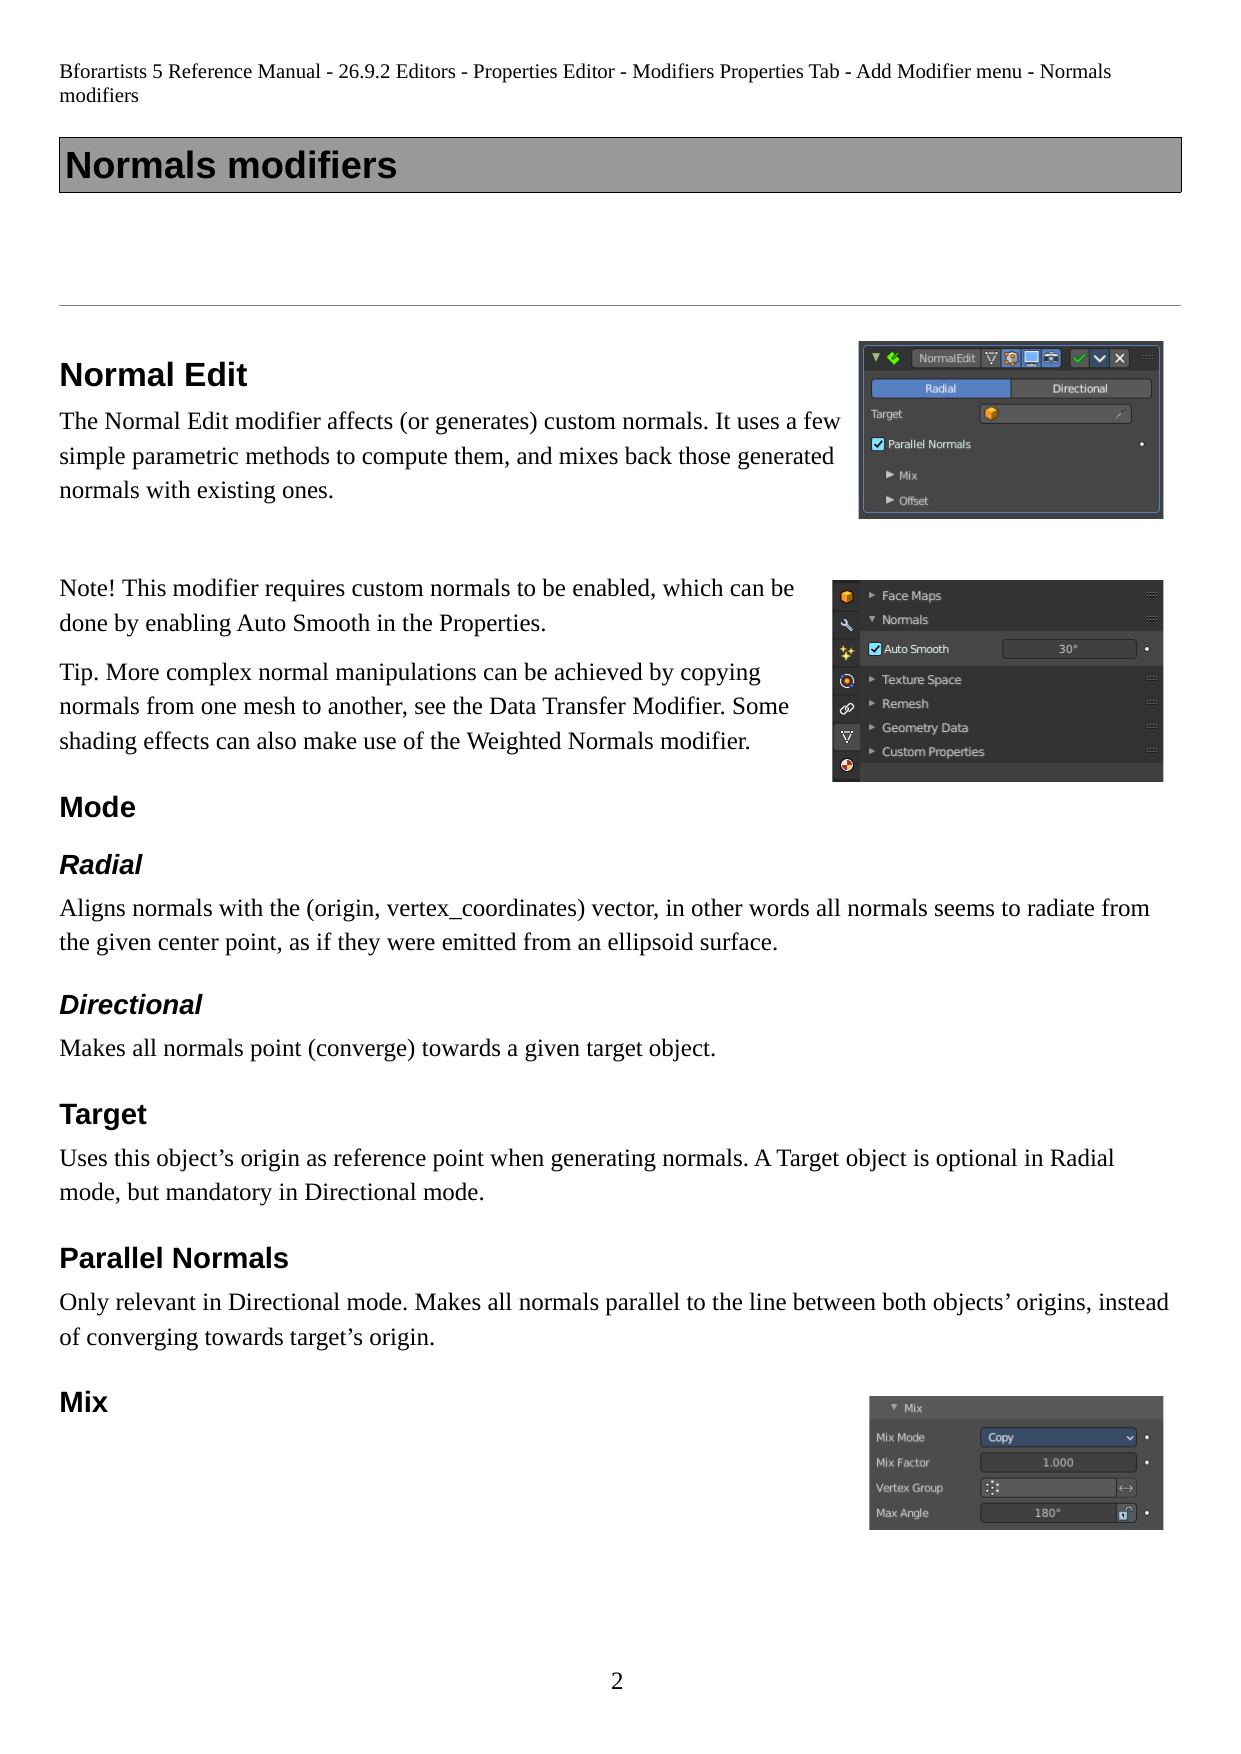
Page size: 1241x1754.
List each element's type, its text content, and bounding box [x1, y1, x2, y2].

subtitle Mode [59, 789, 1181, 823]
subtitle Radial [59, 848, 1181, 880]
picture [832, 580, 1164, 782]
text Tip. More complex normal manipulations can be achieved by copying normals from one mesh to another, see the Data Transfer Modifier. Some shading effects can also make use of the Weighted Normals modifier. [59, 657, 832, 754]
subtitle Normal Edit [59, 355, 858, 394]
subtitle Parallel Normals [59, 1241, 1181, 1275]
subtitle [1164, 355, 1181, 394]
text Note! This modifier requires custom normals to be enabled, which can be done by enabling Auto Smooth in the Properties. [59, 573, 1181, 637]
text Makes all normals point (converge) towards a given target object. [59, 1033, 1181, 1062]
subtitle Target [59, 1097, 1181, 1130]
subtitle Directional [59, 989, 1181, 1021]
text Only relevant in Directional mode. Makes all normals parallel to the line between both objects’ origins, instead of converging towards target’s origin. [59, 1287, 1181, 1351]
text Aligns normals with the (origin, vertex_coordinates) vector, in other words all normals seems to radiate from the given center point, as if they were emitted from an ellipsoid surface. [59, 893, 1181, 956]
text Uses this object’s origin as reference point when generating normals. A Target object is optional in Radial mode, but mandatory in Directional mode. [59, 1143, 1181, 1206]
text The Normal Edit modifier affects (or generates) custom normals. It uses a few simple parametric methods to compute them, and mixes back those generated normals with existing ones. [59, 406, 858, 504]
table_header Normals modifiers [60, 138, 1181, 192]
picture [869, 1396, 1164, 1530]
picture [858, 341, 1164, 519]
subtitle Mix [59, 1385, 1181, 1419]
